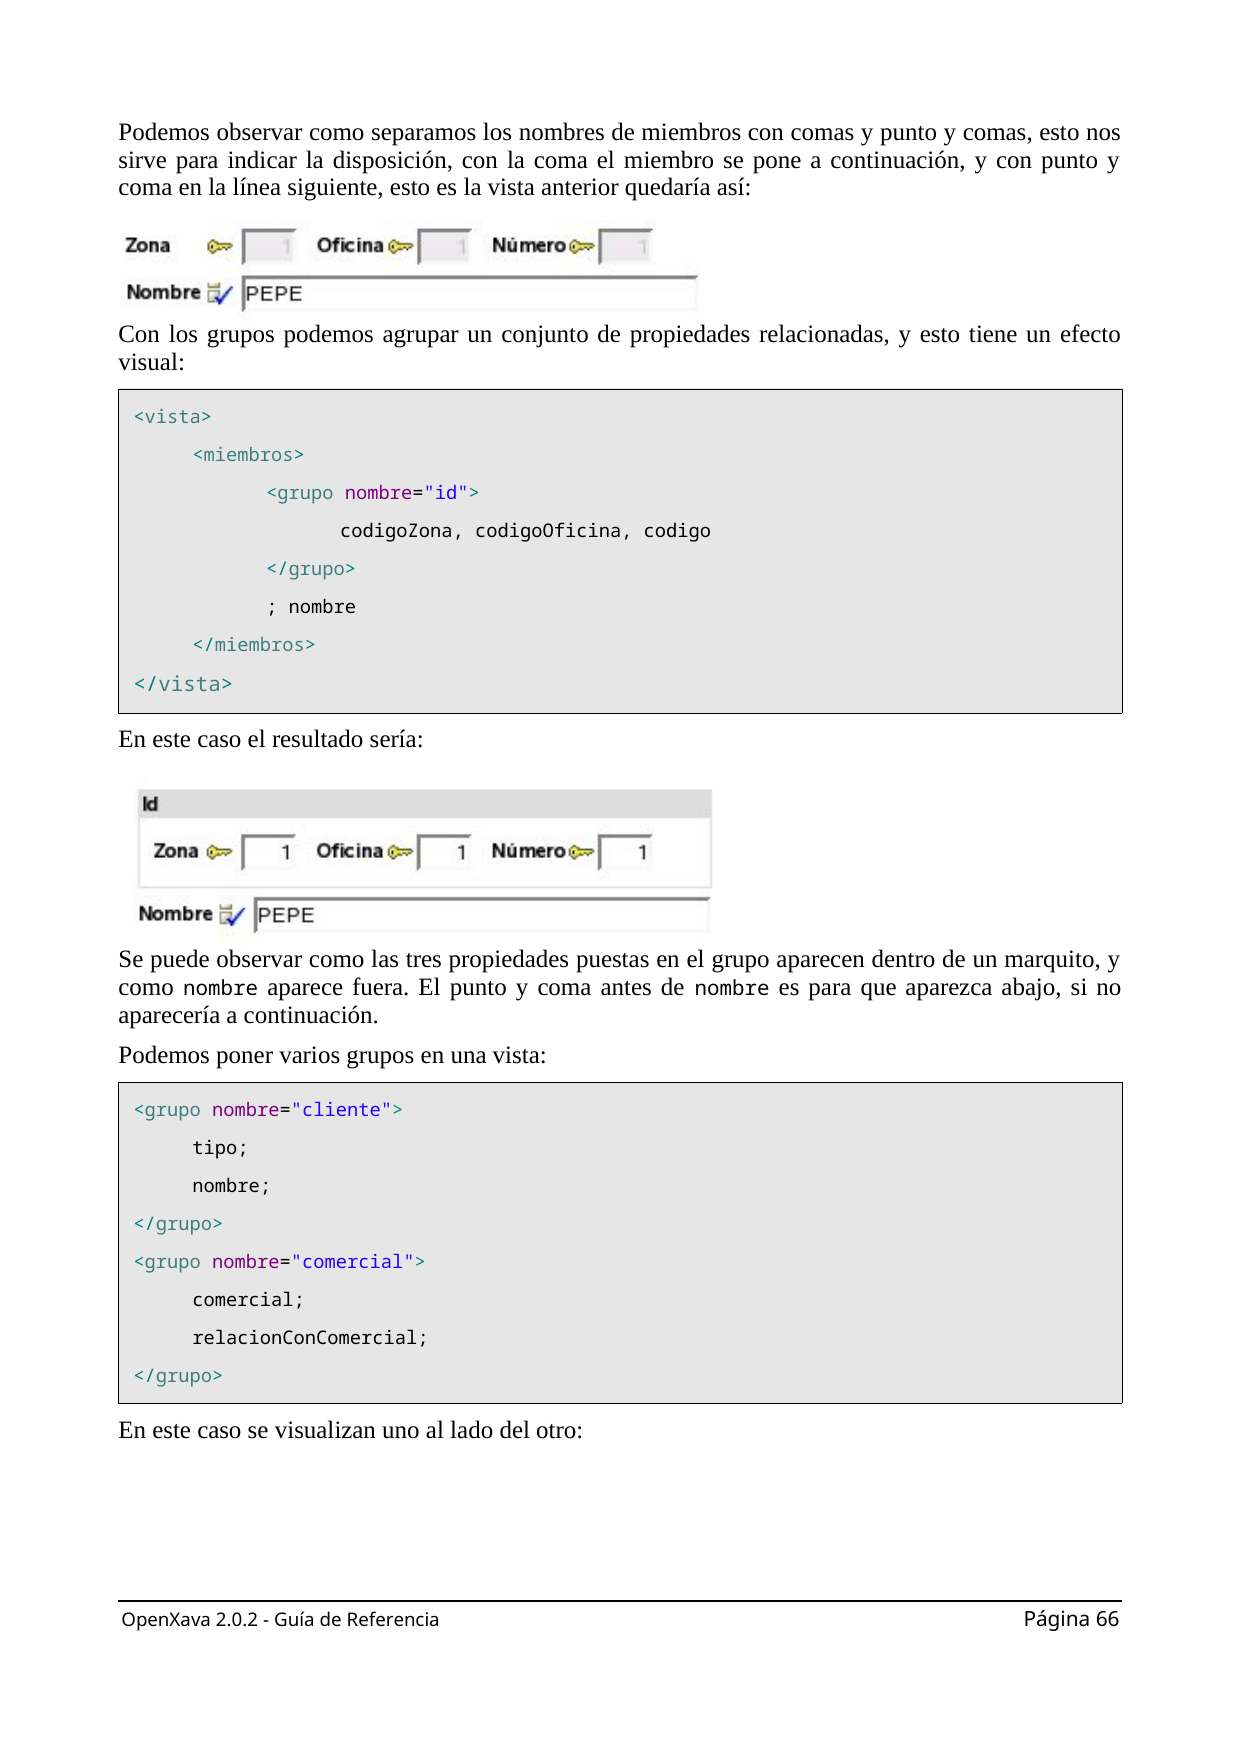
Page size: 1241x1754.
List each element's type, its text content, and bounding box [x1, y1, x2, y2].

text </grupo> [119, 1348, 1122, 1403]
text Con los grupos podemos agrupar un conjunto de propiedades relacionadas, y esto tiene un efecto visual: [118, 321, 1122, 376]
text <vista> [119, 390, 1122, 426]
text </vista> [119, 654, 1122, 713]
text Se puede observar como las tres propiedades puestas en el grupo aparecen dentro de un marquito, y como nombre aparece fuera. El punto y coma antes de nombre es para que aparezca abajo, si no aparecería a continuación. [118, 765, 1122, 1029]
text </miembros> [119, 617, 1122, 654]
text Podemos observar como separamos los nombres de miembros con comas y punto y comas, esto nos sirve para indicar la disposición, con la coma el miembro se pone a continuación, y con punto y coma en la línea siguiente, esto es la vista anterior quedaría así: [118, 118, 1122, 201]
text tipo; [119, 1120, 1122, 1158]
text <grupo nombre="id"> [119, 464, 1122, 502]
text </grupo> [119, 1196, 1122, 1234]
text codigoZona, codigoOficina, codigo [119, 502, 1122, 541]
text Podemos poner varios grupos en una vista: [118, 1042, 1122, 1069]
text <miembros> [119, 426, 1122, 464]
text nombre; [119, 1158, 1122, 1196]
text <grupo nombre="comercial"> [119, 1234, 1122, 1272]
text comercial; [119, 1272, 1122, 1310]
text <grupo nombre="cliente"> [119, 1083, 1122, 1120]
text En este caso el resultado sería: [118, 725, 1122, 753]
picture [121, 220, 709, 321]
text relacionConComercial; [119, 1310, 1122, 1348]
text ; nombre [119, 578, 1122, 617]
text </grupo> [119, 541, 1122, 578]
text En este caso se visualizan uno al lado del otro: [118, 1416, 1122, 1443]
picture [133, 779, 725, 946]
